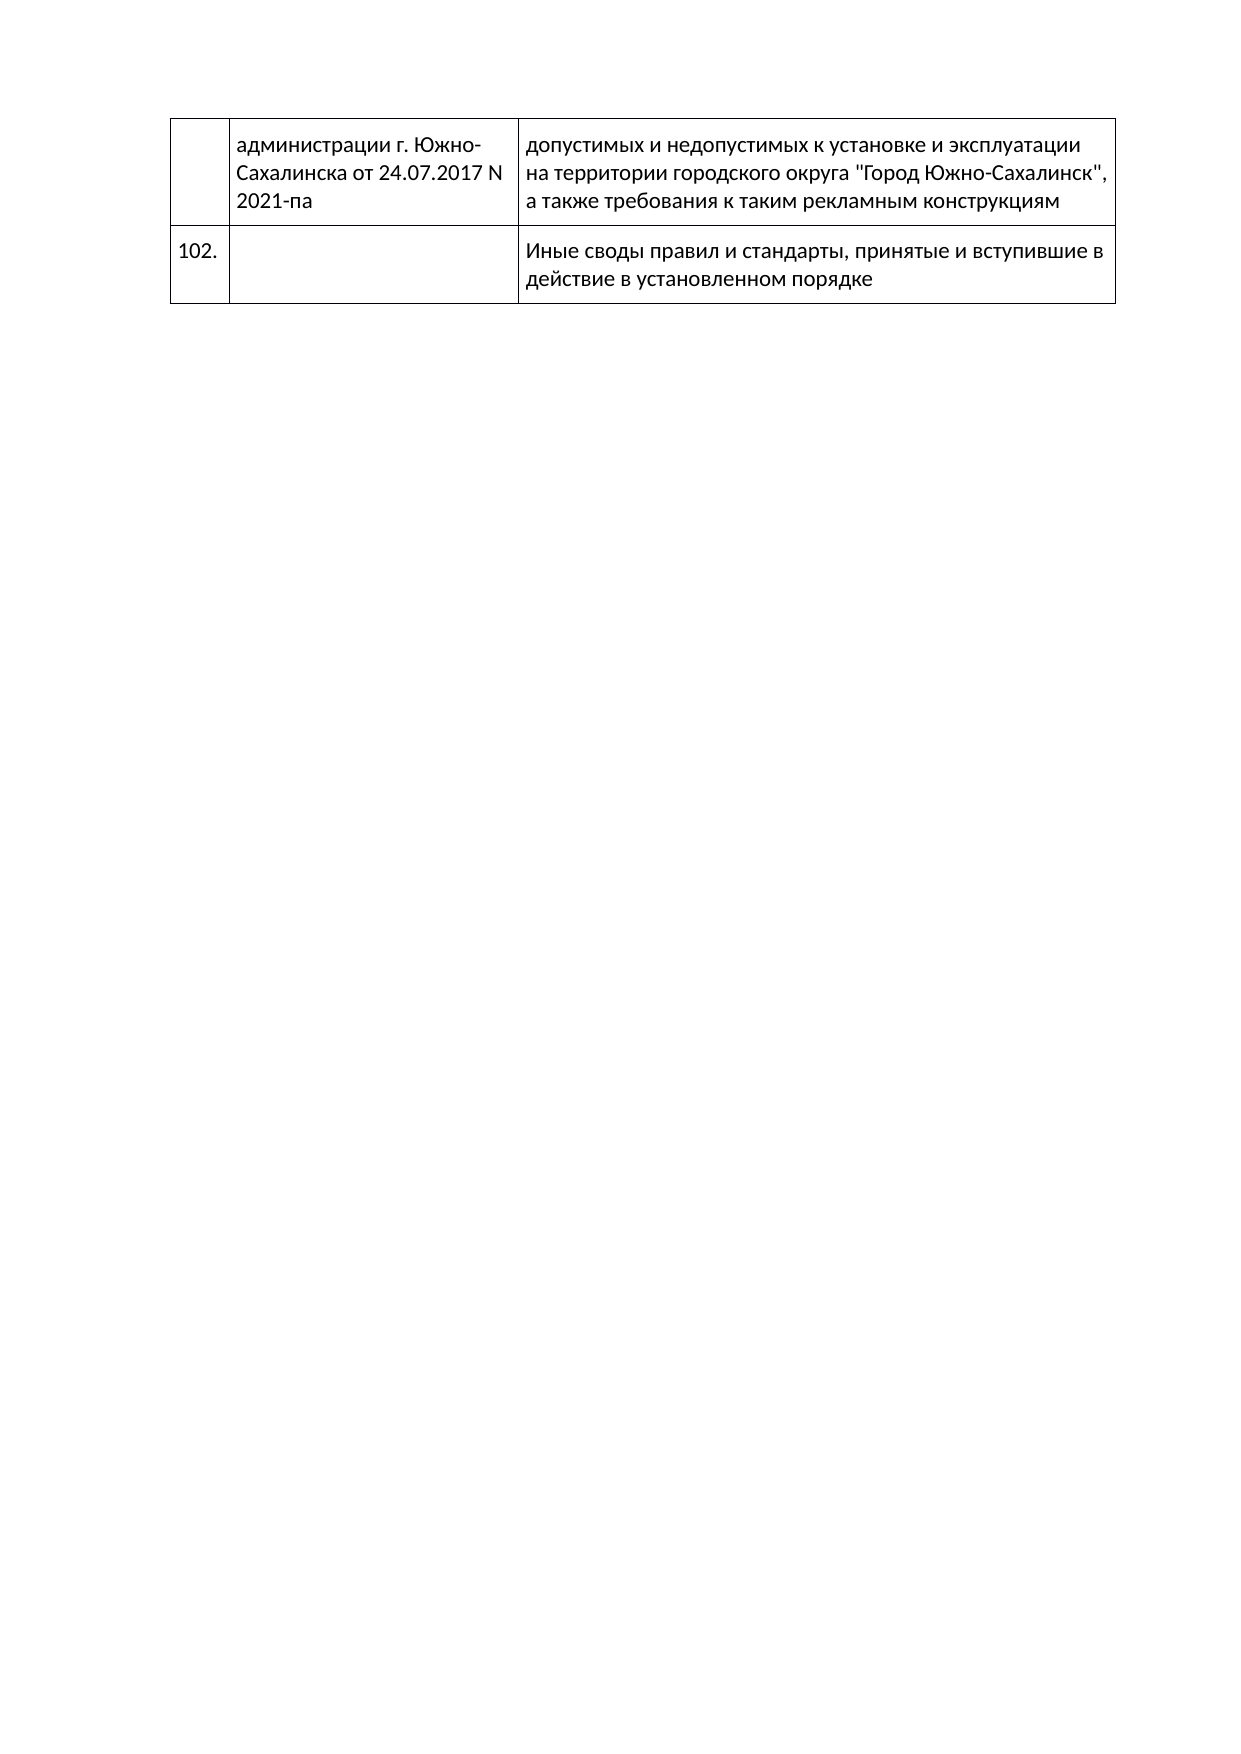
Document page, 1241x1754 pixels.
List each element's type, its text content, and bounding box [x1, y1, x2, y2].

table_cell [171, 119, 229, 224]
table_cell 102. [171, 226, 229, 303]
table_cell администрации г. Южно-Сахалинска от 24.07.2017 N 2021-па [230, 119, 518, 224]
table_cell [230, 226, 518, 303]
table_cell Иные своды правил и стандарты, принятые и вступившие в действие в установленном порядке [519, 226, 1115, 303]
table_cell допустимых и недопустимых к установке и эксплуатации на территории городского округа "Город Южно-Сахалинск", а также требования к таким рекламным конструкциям [519, 119, 1115, 224]
